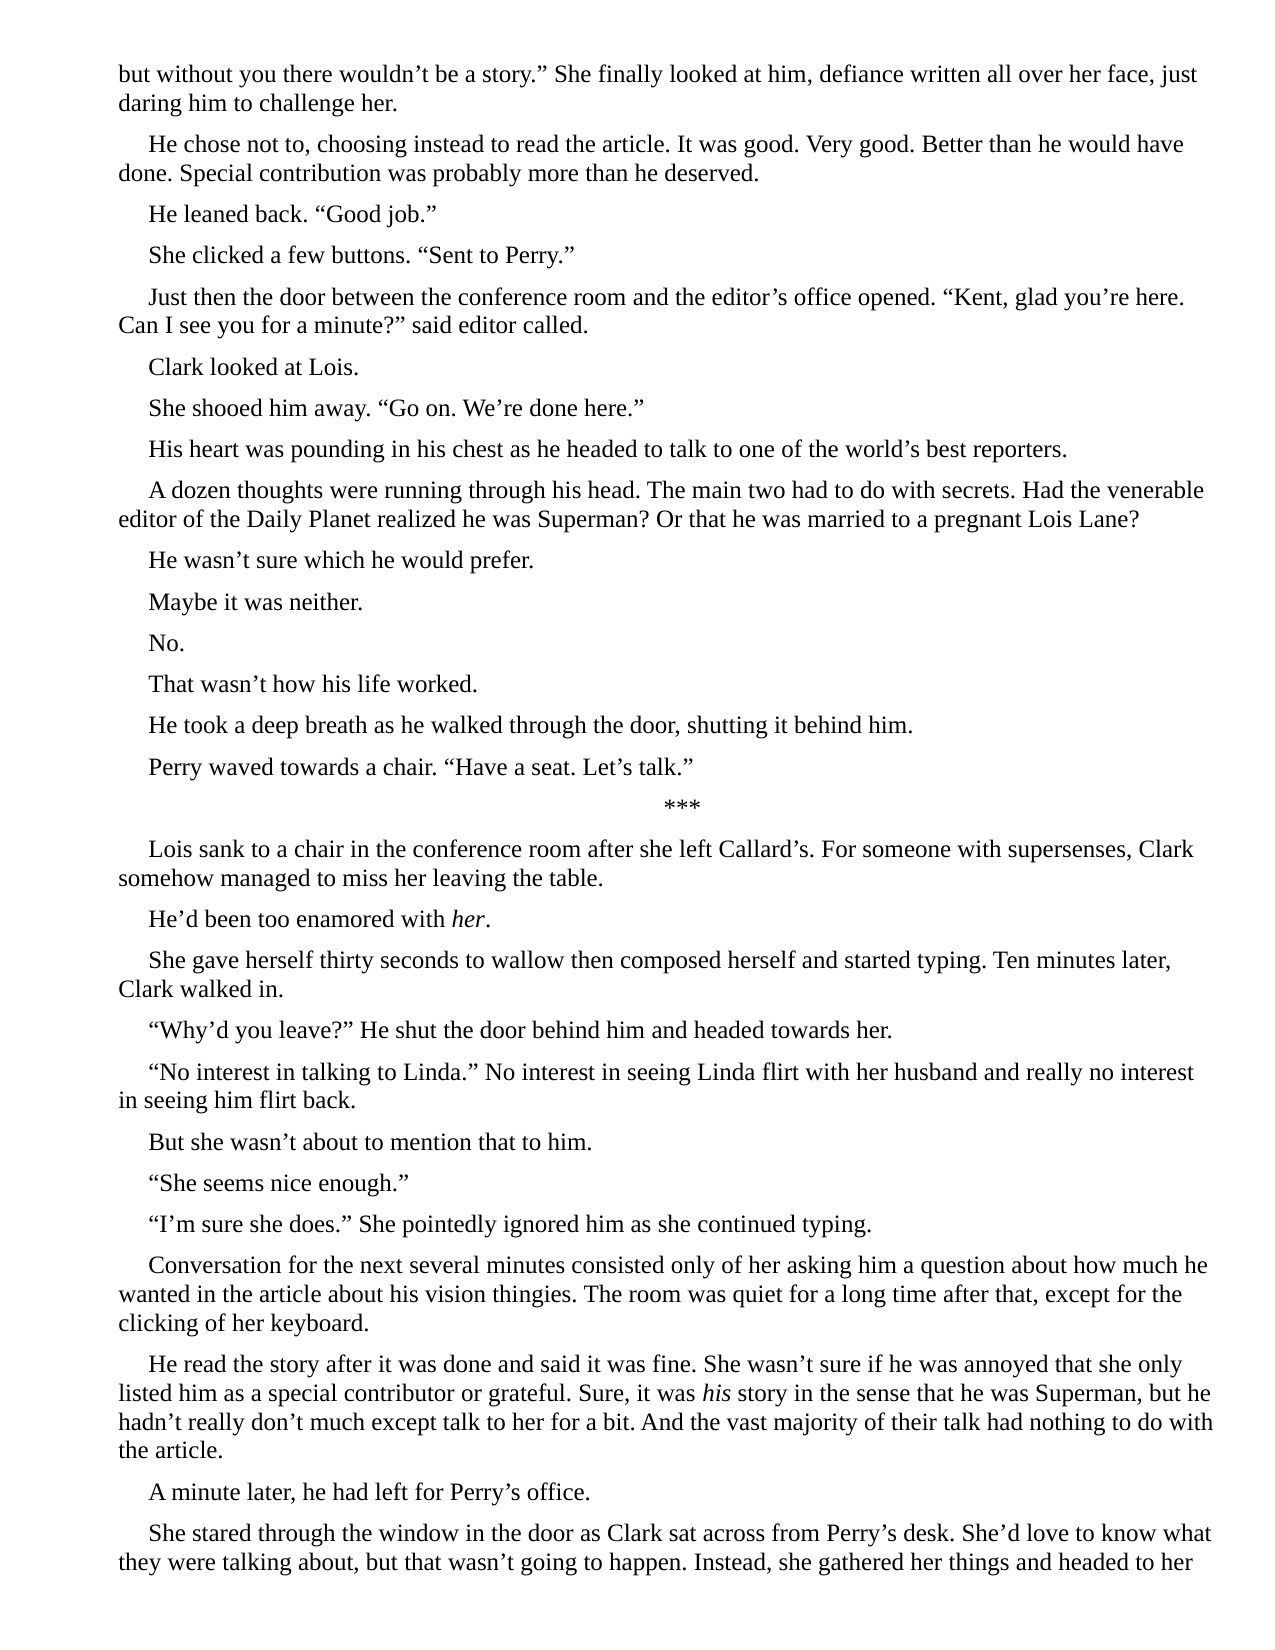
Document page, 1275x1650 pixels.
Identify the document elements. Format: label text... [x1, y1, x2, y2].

text Maybe it was neither. [118, 587, 1216, 615]
text Clark looked at Lois. [118, 352, 1216, 380]
text No. [118, 628, 1216, 657]
text but without you there wouldn’t be a story.” She finally looked at him, defiance written all over her face, just daring him to challenge her. [118, 59, 1216, 117]
text His heart was pounding in his chest as he headed to talk to one of the world’s best reporters. [118, 434, 1216, 463]
text He leaned back. “Good job.” [118, 199, 1216, 228]
text A minute later, he had left for Perry’s office. [118, 1477, 1216, 1505]
text *** [118, 793, 1216, 822]
text She shooed him away. “Go on. We’re done here.” [118, 393, 1216, 422]
text Conversation for the next several minutes consisted only of her asking him a question about how much he wanted in the article about his vision thingies. The room was quiet for a long time after that, except for the clicking of her keyboard. [118, 1250, 1216, 1337]
text Just then the door between the conference room and the editor’s office opened. “Kent, glad you’re here. Can I see you for a minute?” said editor called. [118, 282, 1216, 339]
text She clicked a few buttons. “Sent to Perry.” [118, 240, 1216, 269]
text “No interest in talking to Linda.” No interest in seeing Linda flirt with her husband and really no interest in seeing him flirt back. [118, 1057, 1216, 1114]
text He’d been too enamored with her. [118, 904, 1216, 933]
text He wasn’t sure which he would prefer. [118, 545, 1216, 574]
text Perry waved towards a chair. “Have a seat. Let’s talk.” [118, 752, 1216, 780]
text That wasn’t how his life worked. [118, 669, 1216, 698]
text She gave herself thirty seconds to wallow then composed herself and started typing. Ten minutes later, Clark walked in. [118, 945, 1216, 1003]
text “Why’d you leave?” He shut the door behind him and headed towards her. [118, 1015, 1216, 1044]
text A dozen thoughts were running through his head. The main two had to do with secrets. Had the venerable editor of the Daily Planet realized he was Superman? Or that he was married to a pregnant Lois Lane? [118, 475, 1216, 533]
text But she wasn’t about to mention that to him. [118, 1127, 1216, 1155]
text He chose not to, choosing instead to read the article. It was good. Very good. Better than he would have done. Special contribution was probably more than he deserved. [118, 129, 1216, 187]
text “I’m sure she does.” She pointedly ignored him as she continued typing. [118, 1209, 1216, 1238]
text Lois sank to a chair in the conference room after she left Callard’s. For someone with supersenses, Clark somehow managed to miss her leaving the table. [118, 834, 1216, 892]
text She stared through the window in the door as Clark sat across from Perry’s desk. She’d love to know what they were talking about, but that wasn’t going to happen. Instead, she gathered her things and headed to her [118, 1518, 1216, 1575]
text “She seems nice enough.” [118, 1168, 1216, 1197]
text He read the story after it was done and said it was fine. She wasn’t sure if he was annoyed that she only listed him as a special contributor or grateful. Sure, it was his story in the sense that he was Superman, but he hadn’t really don’t much except talk to her for a bit. And the vast majority of their talk had nothing to do with the article. [118, 1349, 1216, 1464]
text He took a deep breath as he walked through the door, shutting it behind him. [118, 710, 1216, 739]
